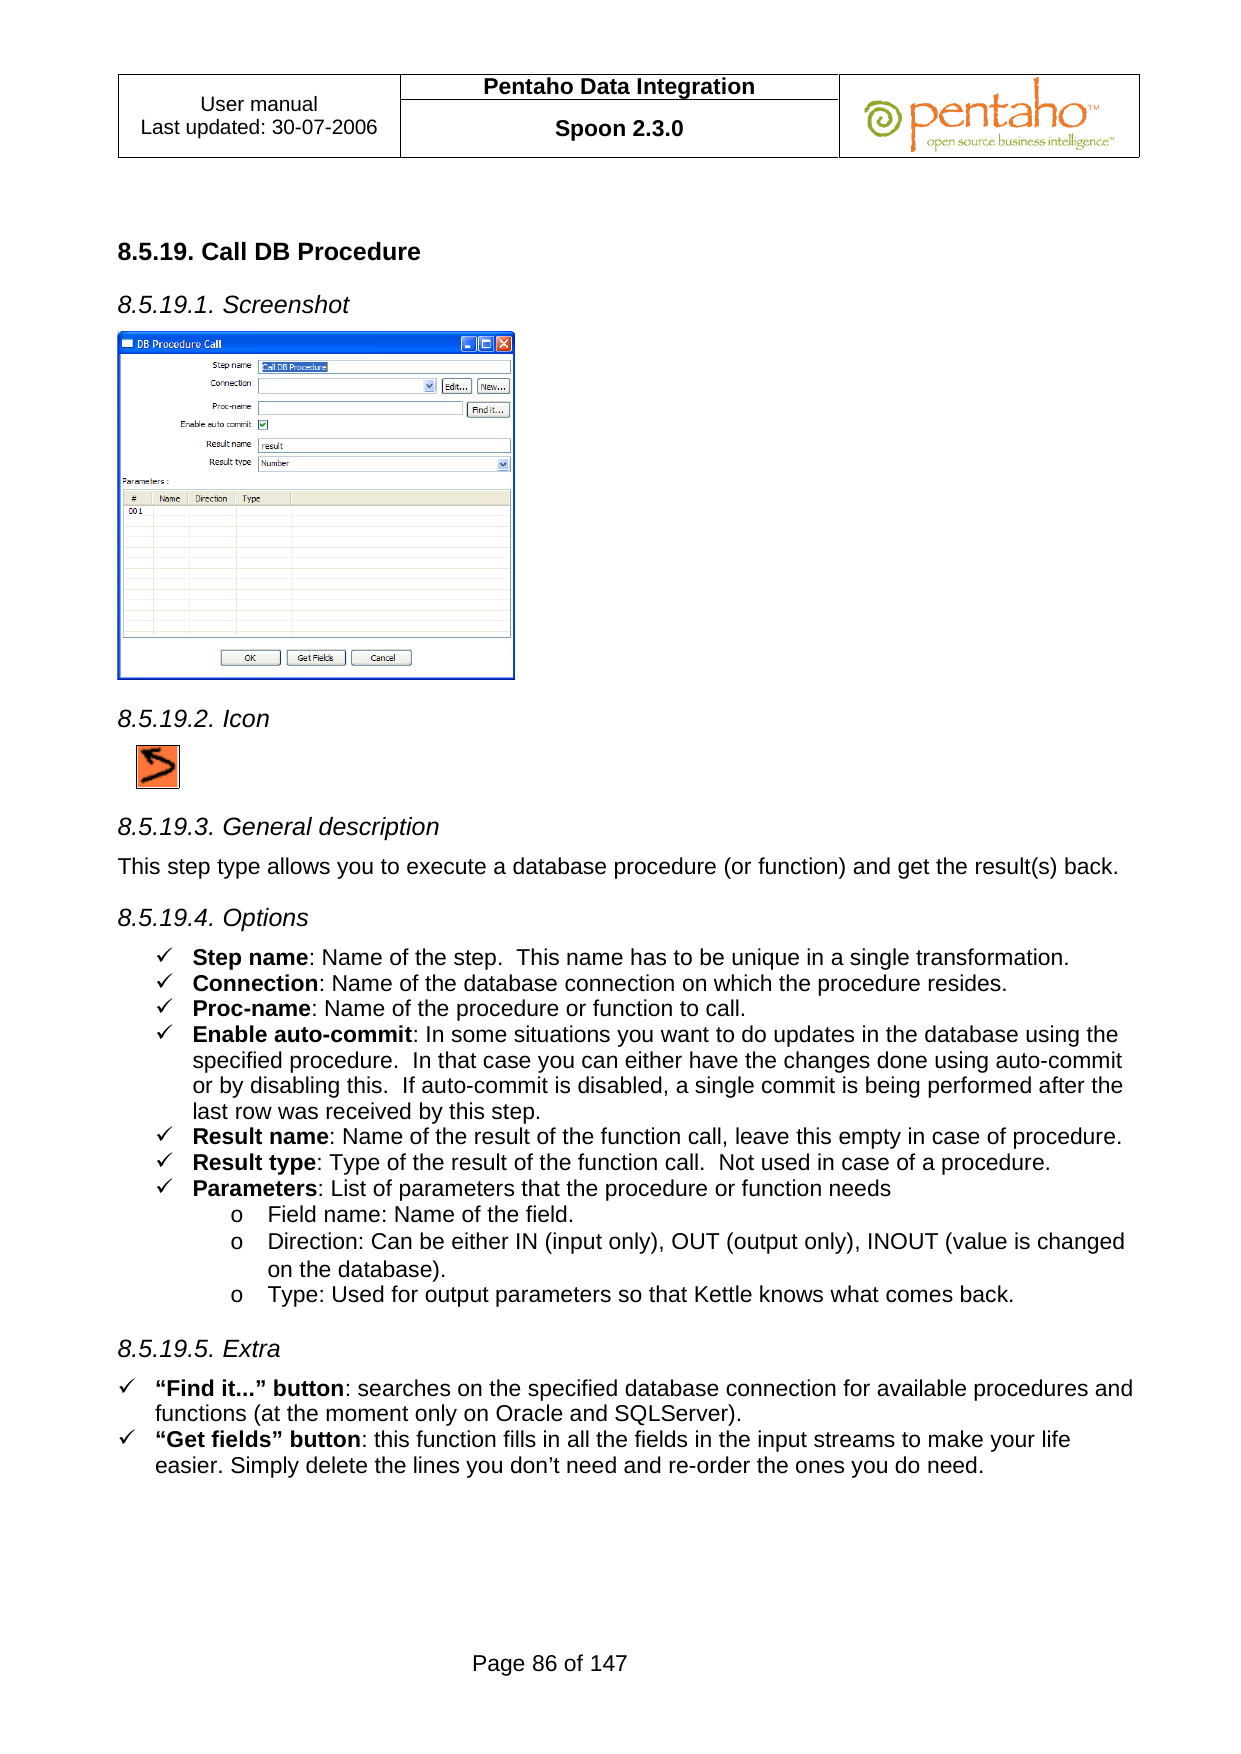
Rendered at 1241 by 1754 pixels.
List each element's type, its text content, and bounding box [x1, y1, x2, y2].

subtitle Icon [117, 704, 1137, 733]
list Direction: Can be either IN (input only), OUT (output only), INOUT (value is changed on the database). [230, 1229, 1137, 1282]
list Enable auto-commit: In some situations you want to do updates in the database using the specified procedure. In that case you can either have the changes done using auto-commit or by disabling this. If auto-commit is disabled, a single commit is being performed after the last row was received by this step. [155, 1022, 1137, 1124]
subtitle Extra [117, 1335, 1137, 1363]
text This step type allows you to execute a database procedure (or function) and get the result(s) back. [117, 853, 1137, 879]
list “Find it...” button: searches on the specified database connection for available procedures and functions (at the moment only on Oracle and SQLServer). [117, 1375, 1137, 1427]
subtitle Call DB Procedure [117, 238, 1137, 266]
list Step name: Name of the step. This name has to be unique in a single transformation. [155, 944, 1137, 970]
subtitle General description [117, 813, 1137, 841]
list Proc-name: Name of the procedure or function to call. [155, 996, 1137, 1022]
subtitle Screenshot [117, 291, 1137, 319]
list Connection: Name of the database connection on which the procedure resides. [155, 970, 1137, 996]
list Result type: Type of the result of the function call. Not used in case of a procedure. [155, 1150, 1137, 1176]
picture [117, 331, 515, 680]
list “Get fields” button: this function fills in all the fields in the input streams to make your life easier. Simply delete the lines you don’t need and re-order the ones you do need. [117, 1427, 1137, 1478]
subtitle Options [117, 904, 1137, 932]
list Result name: Name of the result of the function call, leave this empty in case of procedure. [155, 1124, 1137, 1150]
list Type: Used for output parameters so that Kettle knows what comes back. [230, 1282, 1137, 1310]
list Field name: Name of the field. [230, 1201, 1137, 1229]
list Parameters: List of parameters that the procedure or function needs [155, 1176, 1137, 1201]
